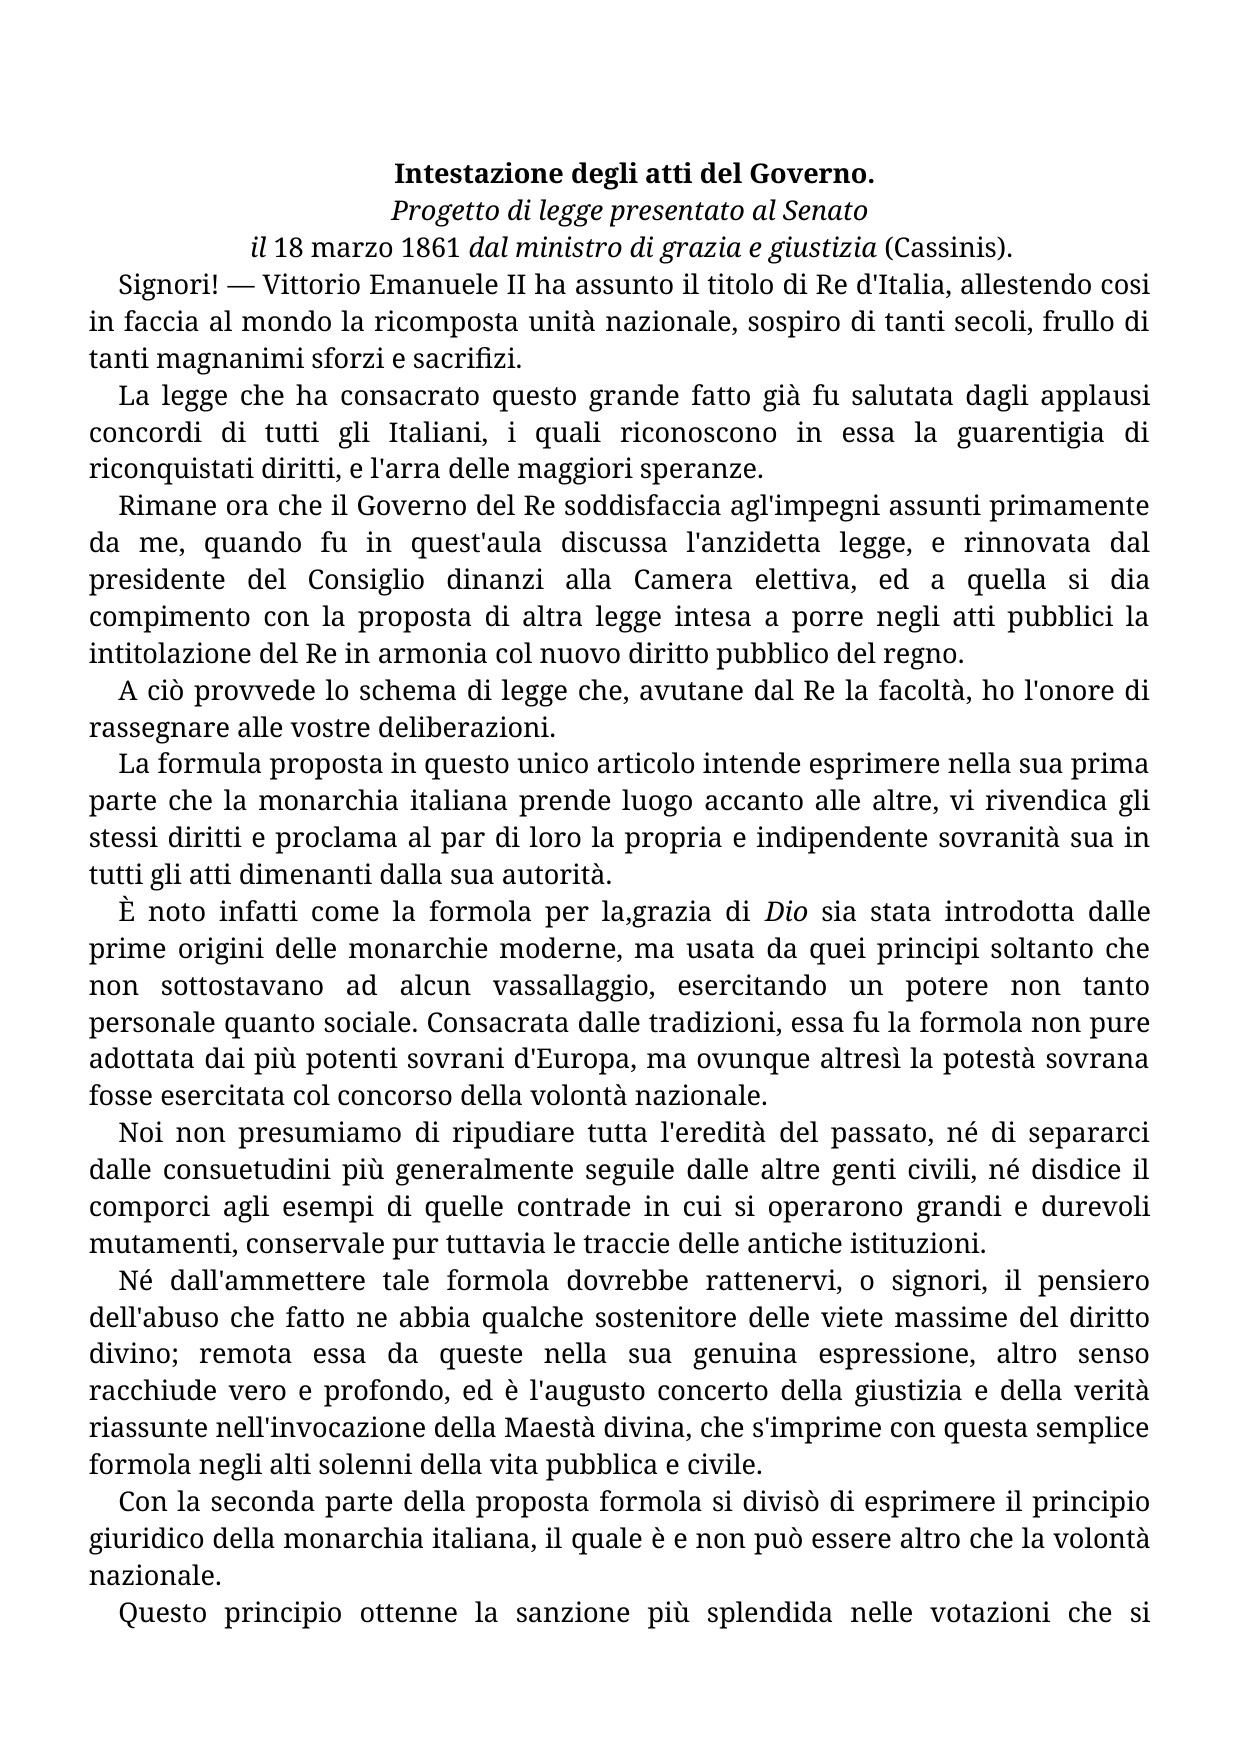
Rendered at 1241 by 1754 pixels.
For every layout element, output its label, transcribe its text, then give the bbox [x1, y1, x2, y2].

text Con la seconda parte della proposta formola si divisò di esprimere il principio giuridico della monarchia italiana, il quale è e non può essere altro che la volontà nazionale. [88, 1482, 1152, 1593]
text La legge che ha consacrato questo grande fatto già fu salutata dagli applausi concordi di tutti gli Italiani, i quali riconoscono in essa la guarentigia di riconquistati diritti, e l'arra delle maggiori speranze. [88, 376, 1152, 487]
text Rimane ora che il Governo del Re soddisfaccia agl'impegni assunti primamente da me, quando fu in quest'aula discussa l'anzidetta legge, e rinnovata dal presidente del Consiglio dinanzi alla Camera elettiva, ed a quella si dia compimento con la proposta di altra legge intesa a porre negli atti pubblici la intitolazione del Re in armonia col nuovo diritto pubblico del regno. [88, 487, 1152, 671]
text Questo principio ottenne la sanzione più splendida nelle votazioni che si [88, 1593, 1152, 1630]
text Noi non presumiamo di ripudiare tutta l'eredità del passato, né di separarci dalle consuetudini più generalmente seguile dalle altre genti civili, né disdice il comporci agli esempi di quelle contrade in cui si operarono grandi e durevoli mutamenti, conservale pur tuttavia le traccie delle antiche istituzioni. [88, 1114, 1152, 1261]
text La formula proposta in questo unico articolo intende esprimere nella sua prima parte che la monarchia italiana prende luogo accanto alle altre, vi rivendica gli stessi diritti e proclama al par di loro la propria e indipendente sovranità sua in tutti gli atti dimenanti dalla sua autorità. [88, 745, 1152, 892]
text È noto infatti come la formola per la,grazia di Dio sia stata introdotta dalle prime origini delle monarchie moderne, ma usata da quei principi soltanto che non sottostavano ad alcun vassallaggio, esercitando un potere non tanto personale quanto sociale. Consacrata dalle tradizioni, essa fu la formola non pure adottata dai più potenti sovrani d'Europa, ma ovunque altresì la potestà sovrana fosse esercitata col concorso della volontà nazionale. [88, 892, 1152, 1114]
text Intestazione degli atti del Governo. [88, 155, 1152, 192]
text il 18 marzo 1861 dal ministro di grazia e giustizia (Cassinis). [88, 229, 1152, 266]
text Né dall'ammettere tale formola dovrebbe rattenervi, o signori, il pensiero dell'abuso che fatto ne abbia qualche sostenitore delle viete massime del diritto divino; remota essa da queste nella sua genuina espressione, altro senso racchiude vero e profondo, ed è l'augusto concerto della giustizia e della verità riassunte nell'invocazione della Maestà divina, che s'imprime con questa semplice formola negli alti solenni della vita pubblica e civile. [88, 1261, 1152, 1482]
text Signori! — Vittorio Emanuele II ha assunto il titolo di Re d'Italia, allestendo cosi in faccia al mondo la ricomposta unità nazionale, sospiro di tanti secoli, frullo di tanti magnanimi sforzi e sacrifizi. [88, 266, 1152, 376]
text Progetto di legge presentato al Senato [88, 192, 1152, 229]
text A ciò provvede lo schema di legge che, avutane dal Re la facoltà, ho l'onore di rassegnare alle vostre deliberazioni. [88, 671, 1152, 745]
